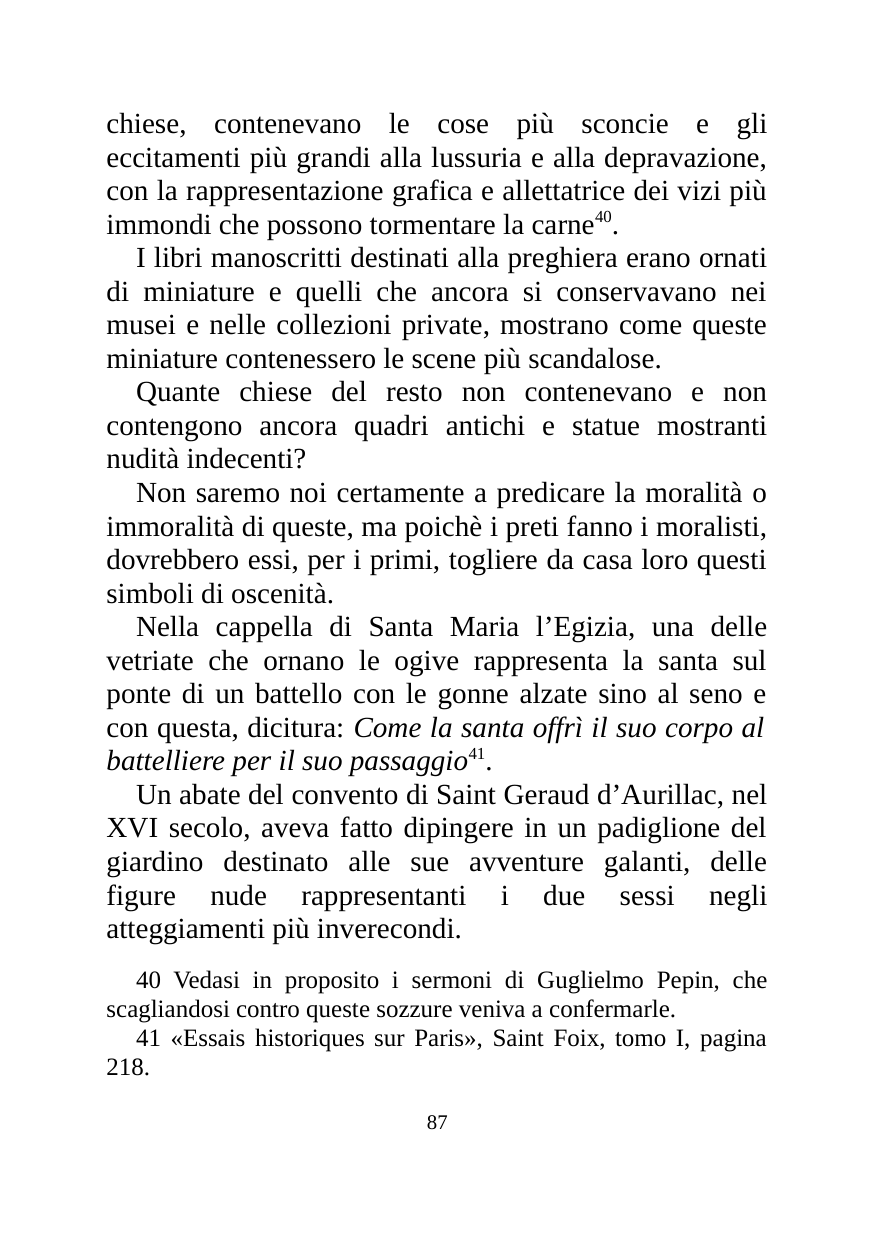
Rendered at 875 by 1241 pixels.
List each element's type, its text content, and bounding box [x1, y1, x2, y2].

text Quante chiese del resto non contenevano e non contengono ancora quadri antichi e statue mostranti nudità indecenti? [106, 374, 768, 475]
text I libri manoscritti destinati alla preghiera erano ornati di miniature e quelli che ancora si conservavano nei musei e nelle collezioni private, mostrano come queste miniature contenessero le scene più scandalose. [106, 240, 768, 374]
text Un abate del convento di Saint Geraud d’Aurillac, nel XVI secolo, aveva fatto dipingere in un padiglione del giardino destinato alle sue avventure galanti, delle figure nude rappresentanti i due sessi negli atteggiamenti più inverecondi. [106, 777, 768, 945]
text Non saremo noi certamente a predicare la moralità o immoralità di queste, ma poichè i preti fanno i moralisti, dovrebbero essi, per i primi, togliere da casa loro questi simboli di oscenità. [106, 475, 768, 609]
text Nella cappella di Santa Maria l’Egizia, una delle vetriate che ornano le ogive rappresenta la santa sul ponte di un battello con le gonne alzate sino al seno e con questa, dicitura: Come la santa offrì il suo corpo al battelliere per il suo passaggio. [106, 609, 768, 777]
text Vedasi in proposito i sermoni di Guglielmo Pepin, che scagliandosi contro queste sozzure veniva a confermarle. [106, 965, 768, 1023]
text chiese, contenevano le cose più sconcie e gli eccitamenti più grandi alla lussuria e alla depravazione, con la rappresentazione grafica e allettatrice dei vizi più immondi che possono tormentare la carne. [106, 106, 768, 240]
text «Essais historiques sur Paris», Saint Foix, tomo I, pagina 218. [106, 1023, 768, 1080]
